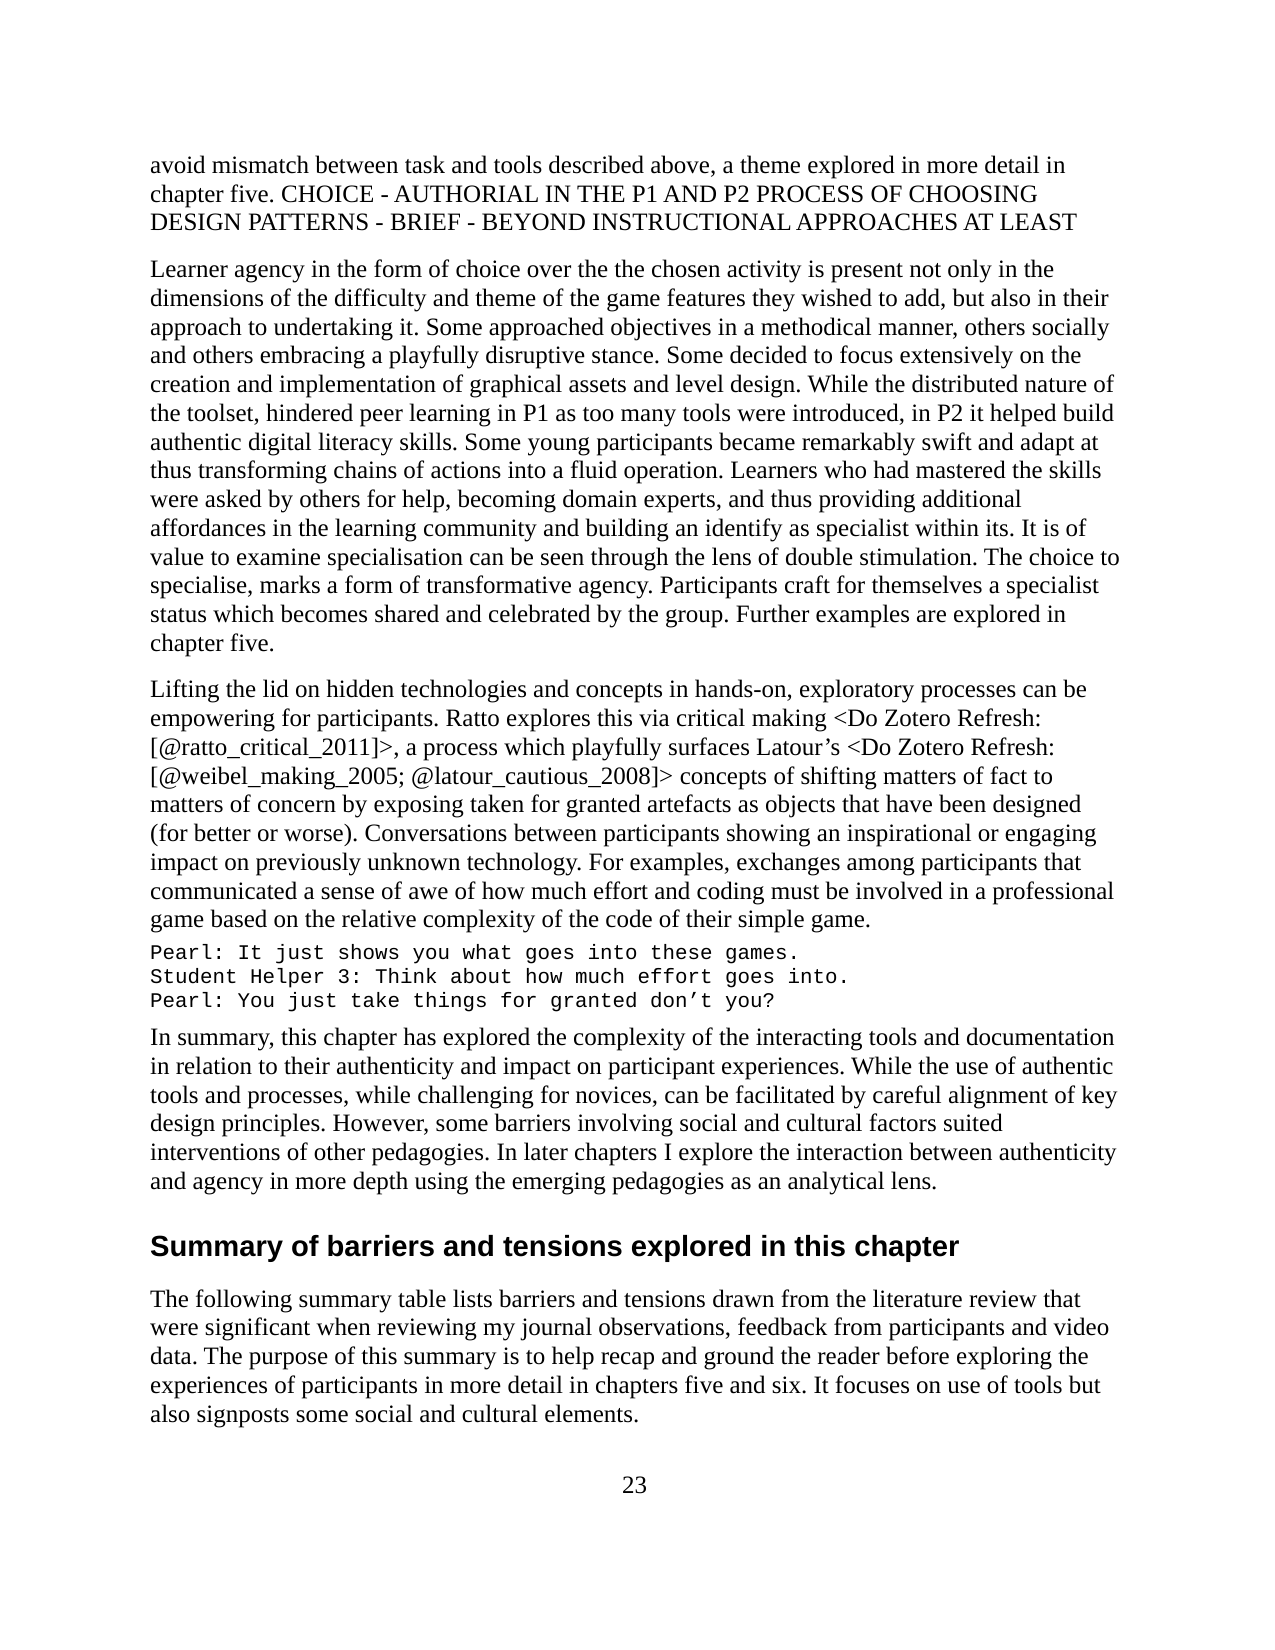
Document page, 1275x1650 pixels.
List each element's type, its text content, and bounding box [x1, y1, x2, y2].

text Lifting the lid on hidden technologies and concepts in hands-on, exploratory processes can be empowering for participants. Ratto explores this via critical making <Do Zotero Refresh: [@ratto_critical_2011]>, a process which playfully surfaces Latour’s <Do Zotero Refresh: [@weibel_making_2005; @latour_cautious_2008]> concepts of shifting matters of fact to matters of concern by exposing taken for granted artefacts as objects that have been designed (for better or worse). Conversations between participants showing an inspirational or engaging impact on previously unknown technology. For examples, exchanges among participants that communicated a sense of awe of how much effort and coding must be involved in a professional game based on the relative complexity of the code of their simple game. [150, 674, 1125, 933]
text The following summary table lists barriers and tensions drawn from the literature review that were significant when reviewing my journal observations, feedback from participants and video data. The purpose of this summary is to help recap and ground the reader before exploring the experiences of participants in more detail in chapters five and six. It focuses on use of tools but also signposts some social and cultural elements. [150, 1284, 1125, 1427]
text avoid mismatch between task and tools described above, a theme explored in more detail in chapter five. CHOICE - AUTHORIAL IN THE P1 AND P2 PROCESS OF CHOOSING DESIGN PATTERNS - BRIEF - BEYOND INSTRUCTIONAL APPROACHES AT LEAST [150, 150, 1125, 236]
text Pearl: You just take things for granted don’t you? [150, 989, 1125, 1013]
text Learner agency in the form of choice over the the chosen activity is present not only in the dimensions of the difficulty and theme of the game features they wished to add, but also in their approach to undertaking it. Some approached objectives in a methodical manner, others socially and others embracing a playfully disruptive stance. Some decided to focus extensively on the creation and implementation of graphical assets and level design. While the distributed nature of the toolset, hindered peer learning in P1 as too many tools were introduced, in P2 it helped build authentic digital literacy skills. Some young participants became remarkably swift and adapt at thus transforming chains of actions into a fluid operation. Learners who had mastered the skills were asked by others for help, becoming domain experts, and thus providing additional affordances in the learning community and building an identify as specialist within its. It is of value to examine specialisation can be seen through the lens of double stimulation. The choice to specialise, marks a form of transformative agency. Participants craft for themselves a specialist status which becomes shared and celebrated by the group. Further examples are explored in chapter five. [150, 254, 1125, 657]
text In summary, this chapter has explored the complexity of the interacting tools and documentation in relation to their authenticity and impact on participant experiences. While the use of authentic tools and processes, while challenging for novices, can be facilitated by careful alignment of key design principles. However, some barriers involving social and cultural factors suited interventions of other pedagogies. In later chapters I explore the interaction between authenticity and agency in more depth using the emerging pedagogies as an analytical lens. [150, 1022, 1125, 1195]
text Pearl: It just shows you what goes into these games. [150, 942, 1125, 966]
subtitle Summary of barriers and tensions explored in this chapter [150, 1229, 1125, 1262]
text Student Helper 3: Think about how much effort goes into. [150, 966, 1125, 989]
